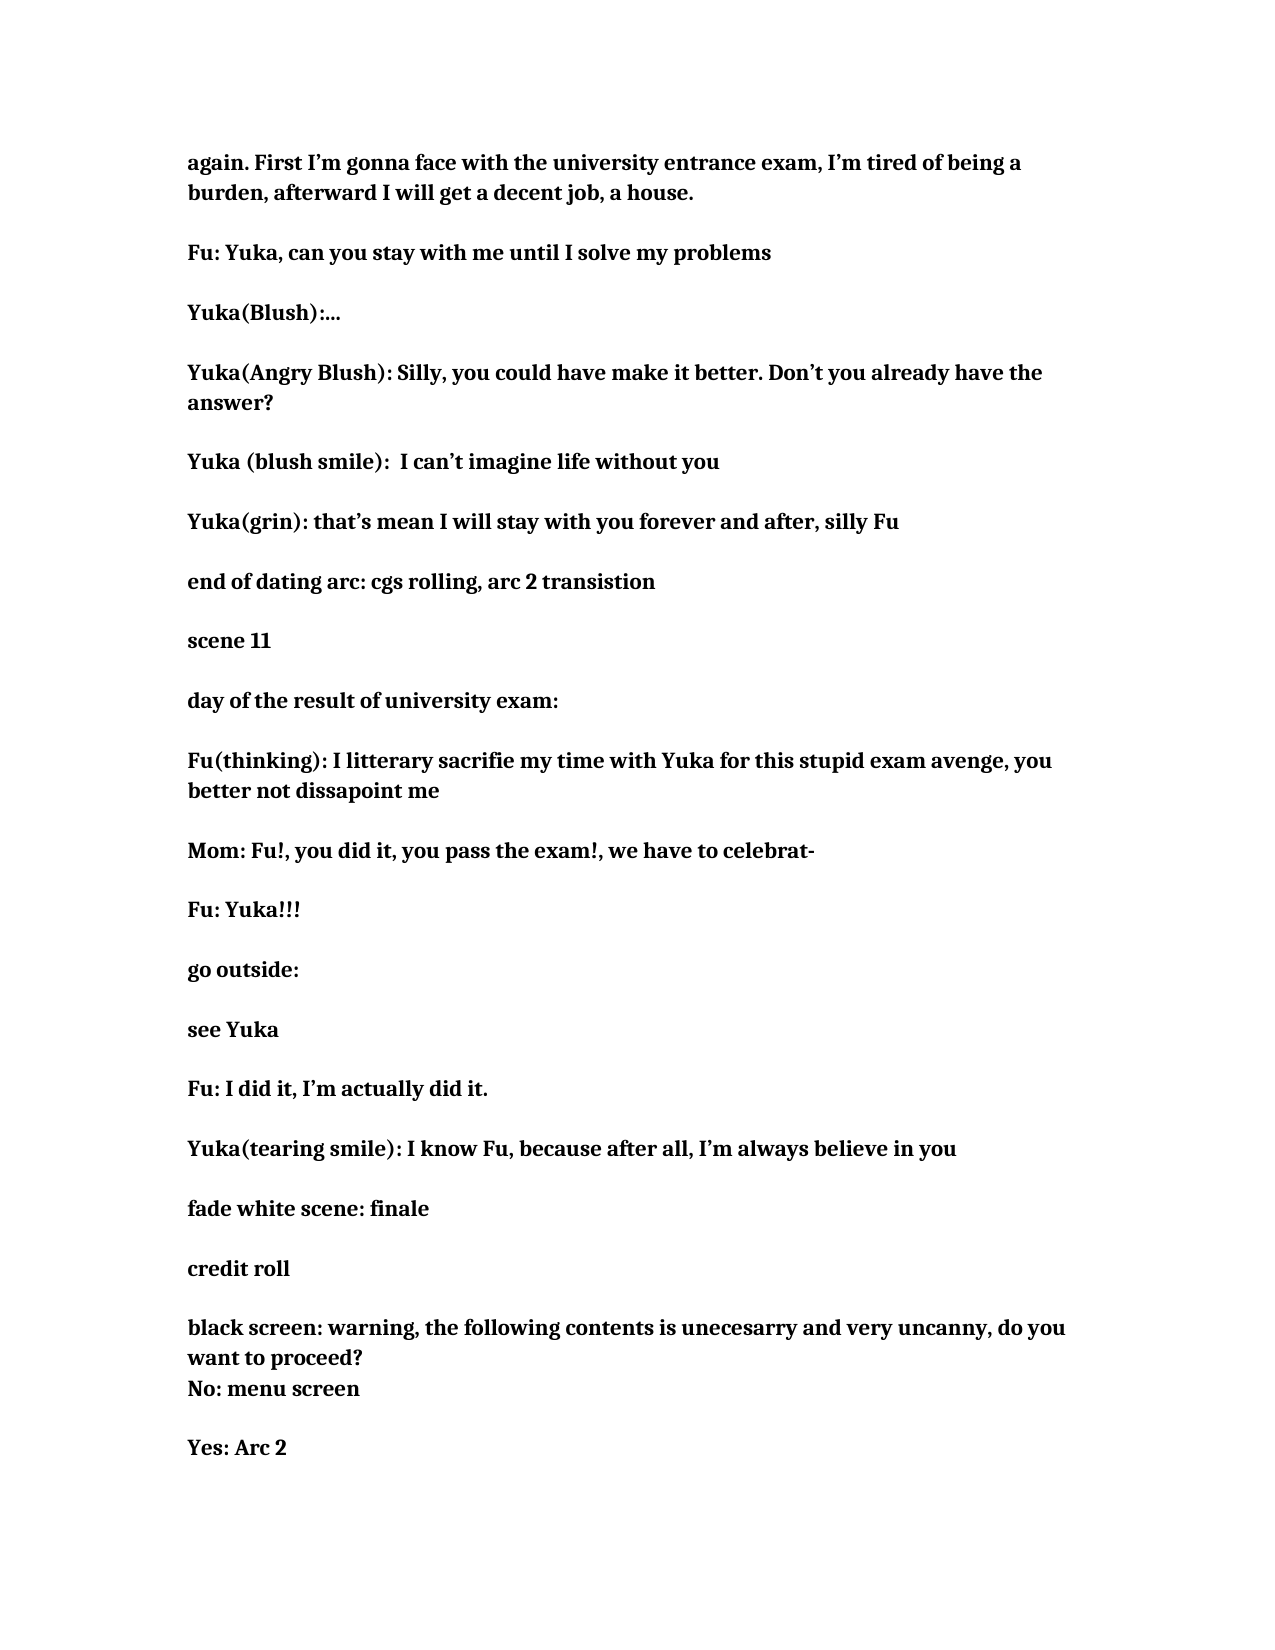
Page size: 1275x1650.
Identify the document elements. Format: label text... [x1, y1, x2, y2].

text day of the result of university exam: [187, 688, 1087, 714]
text credit roll [187, 1255, 1087, 1282]
text Mom: Fu!, you did it, you pass the exam!, we have to celebrat- [187, 837, 1087, 864]
text Fu: I did it, I’m actually did it. [187, 1076, 1087, 1103]
text again. First I’m gonna face with the university entrance exam, I’m tired of being a burden, afterward I will get a decent job, a house. [187, 150, 1087, 207]
text Fu: Yuka!!! [187, 897, 1087, 923]
text scene 11 [187, 628, 1087, 654]
text Fu(thinking): I litterary sacrifie my time with Yuka for this stupid exam avenge, you better not dissapoint me [187, 748, 1087, 804]
text Yes: Arc 2 [187, 1435, 1087, 1461]
text fade white scene: finale [187, 1196, 1087, 1222]
text go outside: [187, 957, 1087, 983]
text end of dating arc: cgs rolling, arc 2 transistion [187, 568, 1087, 595]
text black screen: warning, the following contents is unecesarry and very uncanny, do you want to proceed? No: menu screen [187, 1315, 1087, 1402]
text see Yuka [187, 1017, 1087, 1043]
text Yuka(grin): that’s mean I will stay with you forever and after, silly Fu [187, 509, 1087, 535]
text Fu: Yuka, can you stay with me until I solve my problems [187, 240, 1087, 266]
text Yuka (blush smile): I can’t imagine life without you [187, 449, 1087, 476]
text Yuka(tearing smile): I know Fu, because after all, I’m always believe in you [187, 1136, 1087, 1162]
text Yuka(Angry Blush): Silly, you could have make it better. Don’t you already have the answer? [187, 359, 1087, 416]
text Yuka(Blush):... [187, 299, 1087, 326]
